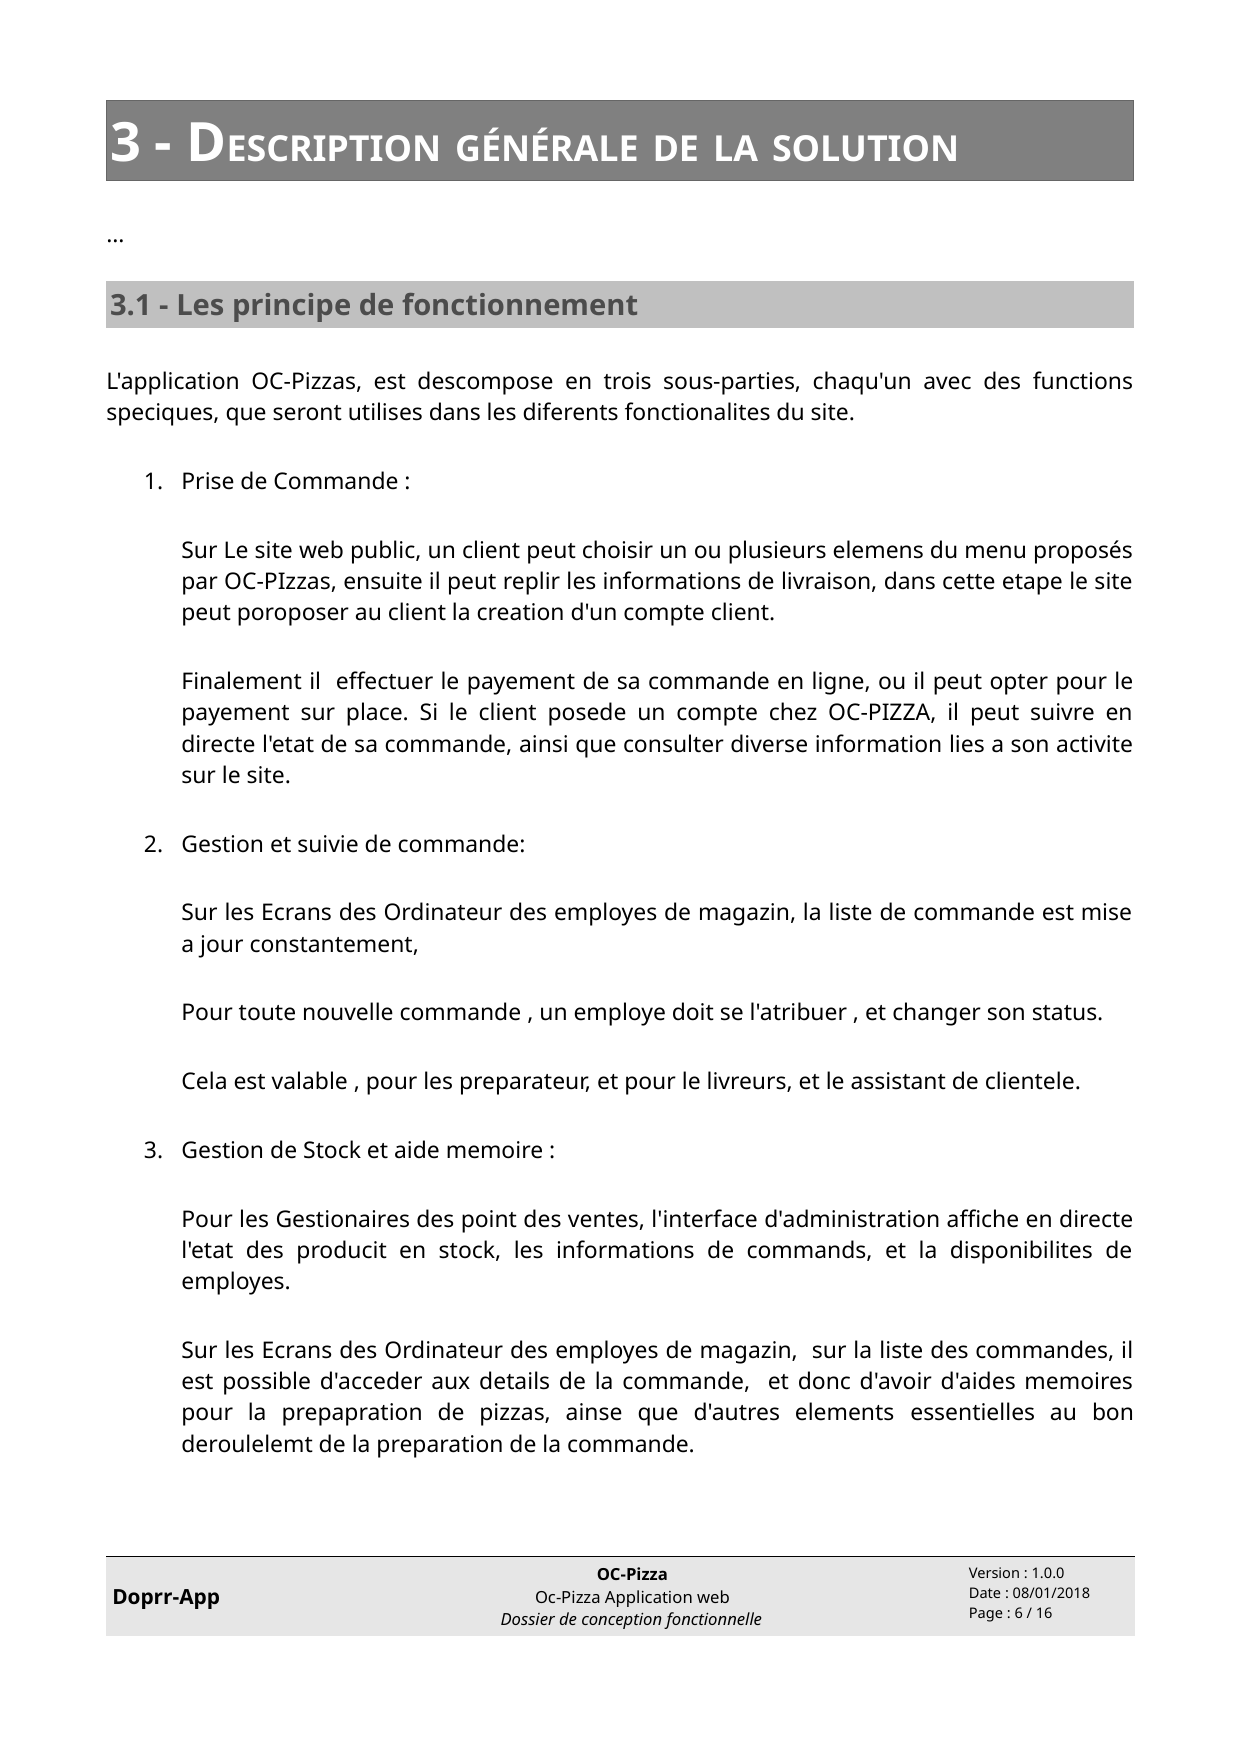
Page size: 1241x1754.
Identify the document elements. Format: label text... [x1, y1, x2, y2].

list Sur les Ecrans des Ordinateur des employes de magazin, sur la liste des commandes, il est possible d'acceder aux details de la commande, et donc d'avoir d'aides memoires pour la prepapration de pizzas, ainse que d'autres elements essentielles au bon deroulelemt de la preparation de la commande. [144, 1334, 1134, 1459]
subtitle Description générale de la solution [107, 101, 1133, 180]
list Cela est valable , pour les preparateur, et pour le livreurs, et le assistant de clientele. [144, 1065, 1134, 1096]
list Sur Le site web public, un client peut choisir un ou plusieurs elemens du menu proposés par OC-PIzzas, ensuite il peut replir les informations de livraison, dans cette etape le site peut poroposer au client la creation d'un compte client. [144, 534, 1134, 627]
list Prise de Commande : [144, 465, 1134, 496]
list Pour toute nouvelle commande , un employe doit se l'atribuer , et changer son status. [144, 996, 1134, 1027]
list Gestion et suivie de commande: [144, 827, 1134, 859]
list Finalement il effectuer le payement de sa commande en ligne, ou il peut opter pour le payement sur place. Si le client posede un compte chez OC-PIZZA, il peut suivre en directe l'etat de sa commande, ainsi que consulter diverse information lies a son activite sur le site. [144, 665, 1134, 790]
text … [106, 218, 1134, 250]
list Gestion de Stock et aide memoire : [144, 1134, 1134, 1165]
list Pour les Gestionaires des point des ventes, l'interface d'administration affiche en directe l'etat des producit en stock, les informations de commands, et la disponibilites de employes. [144, 1202, 1134, 1296]
subtitle Les principe de fonctionnement [107, 282, 1133, 327]
list Sur les Ecrans des Ordinateur des employes de magazin, la liste de commande est mise a jour constantement, [144, 896, 1134, 959]
text L'application OC-Pizzas, est descompose en trois sous-parties, chaqu'un avec des functions speciques, que seront utilises dans les diferents fonctionalites du site. [106, 365, 1134, 427]
